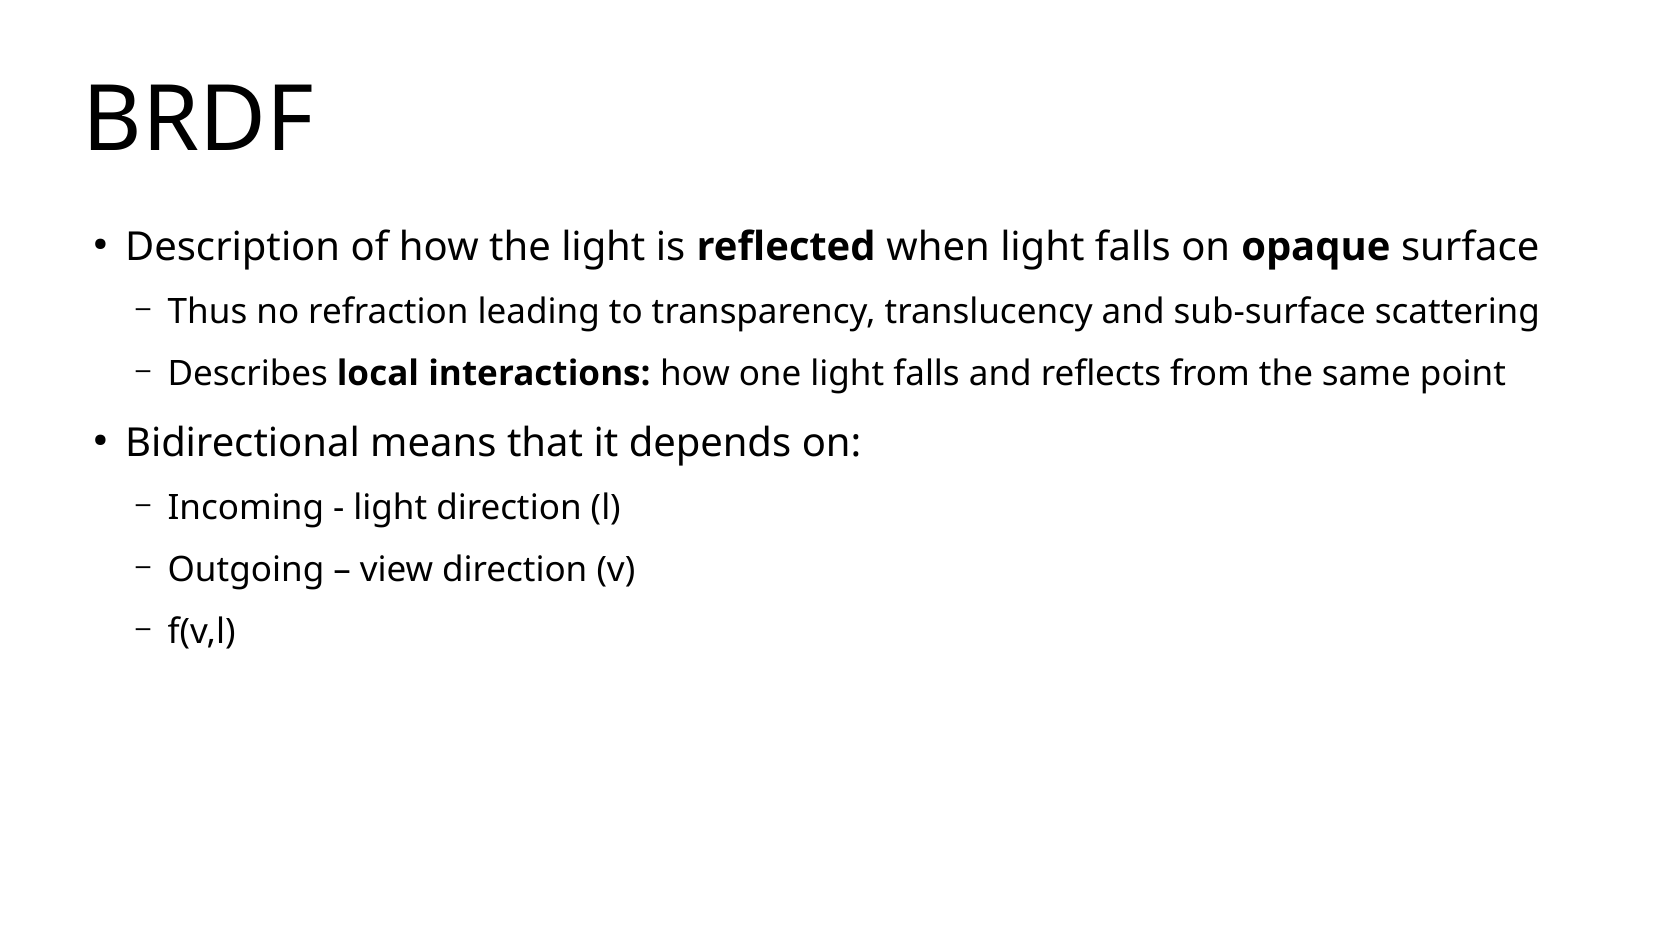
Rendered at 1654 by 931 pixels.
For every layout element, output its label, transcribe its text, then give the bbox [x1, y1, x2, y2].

list Description of how the light is reflected when light falls on opaque surface Thus no refraction leading to transparency, translucency and sub-surface scattering Describes local interactions: how one light falls and reflects from the same point Bidirectional means that it depends on: Incoming - light direction (l) Outgoing – view direction (v) f(v,l) [82, 217, 1571, 758]
title BRDF [82, 37, 1571, 193]
